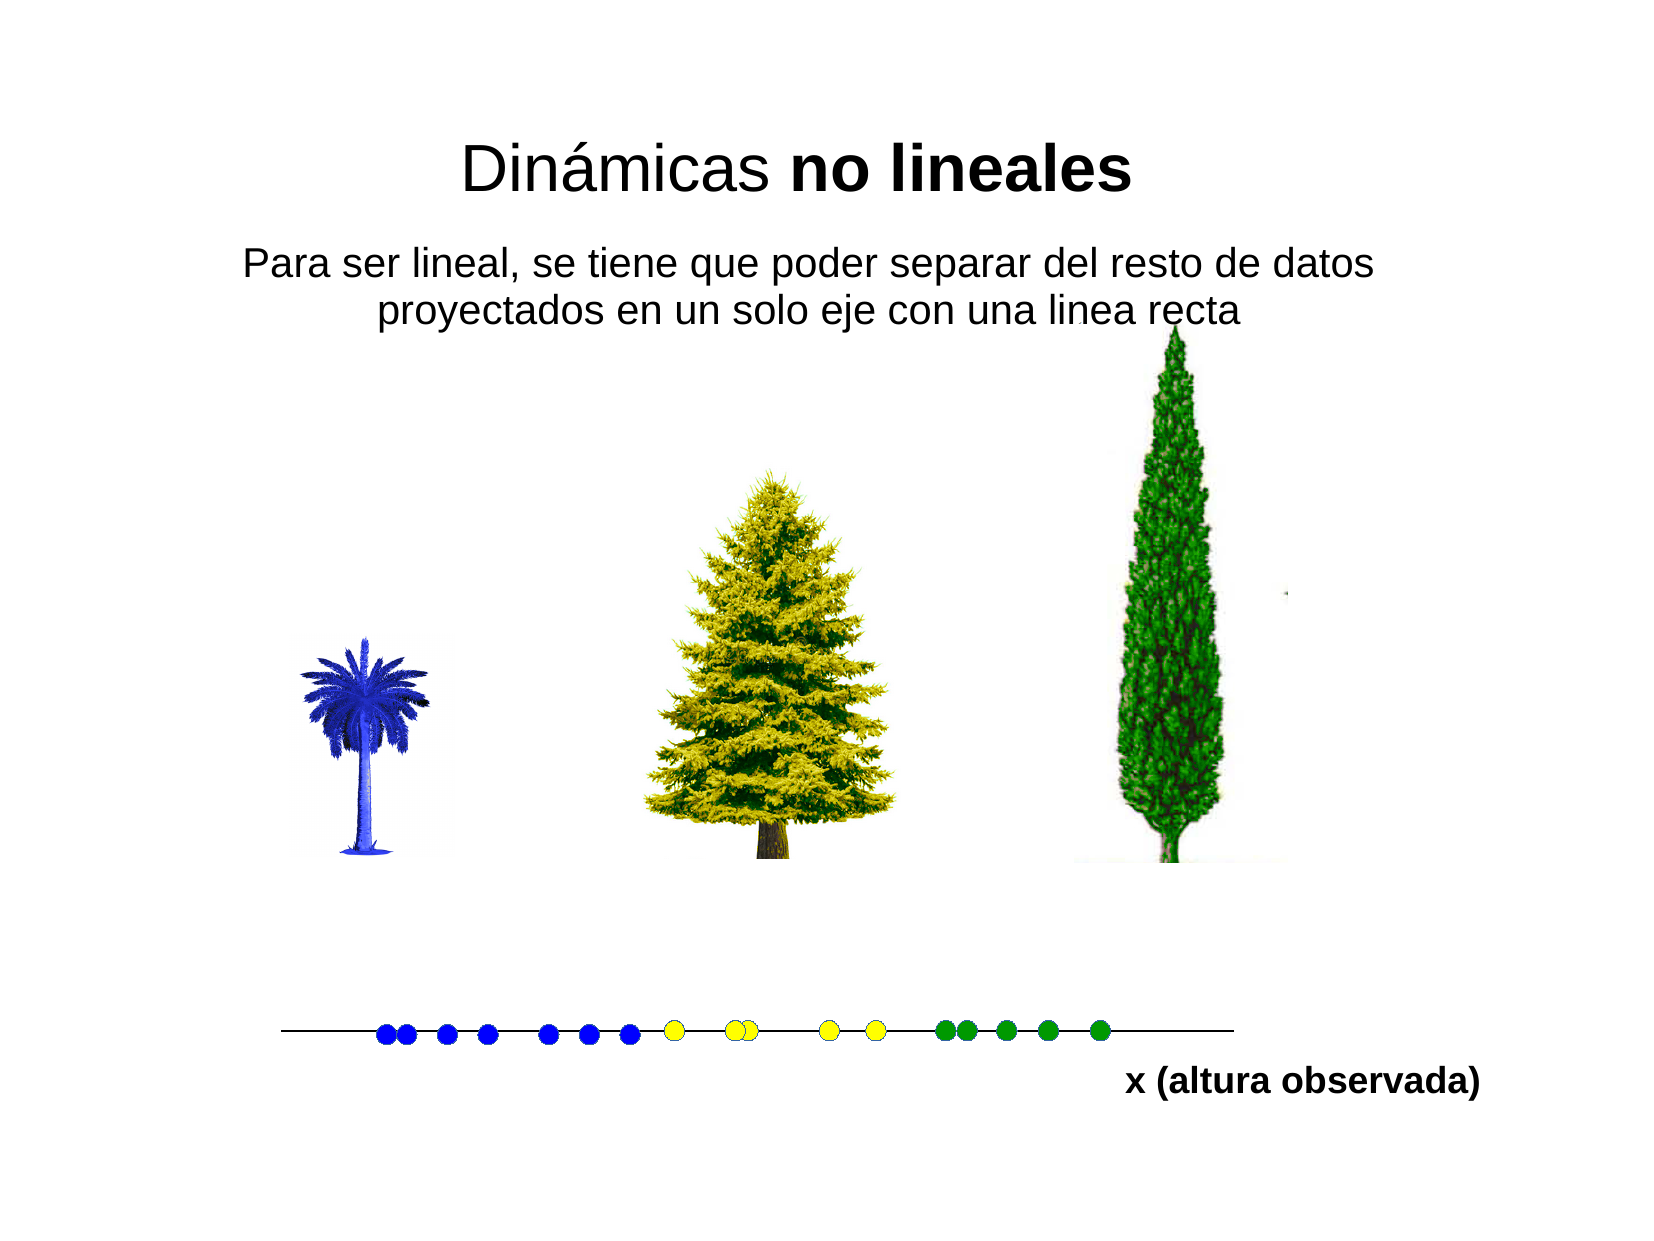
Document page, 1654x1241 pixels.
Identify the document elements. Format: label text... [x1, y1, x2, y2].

text_box [935, 1020, 978, 1041]
title Dinámicas no lineales [366, 76, 1229, 194]
text_box [376, 1024, 418, 1045]
picture [289, 633, 455, 857]
text_box [619, 1024, 641, 1045]
text_box [477, 1024, 499, 1045]
title Para ser lineal, se tiene que poder separar del resto de datos proyectados en un solo eje con una linea recta [159, 194, 1459, 378]
picture [1074, 378, 1288, 863]
text_box [579, 1024, 600, 1045]
text_box [865, 1020, 887, 1041]
text_box [538, 1024, 560, 1045]
text_box [1038, 1020, 1059, 1041]
text_box x (altura observada) [1110, 1052, 1571, 1193]
text_box [437, 1024, 458, 1045]
picture [625, 460, 911, 859]
text_box [1090, 1020, 1111, 1041]
text_box [725, 1020, 759, 1041]
text_box [819, 1020, 840, 1041]
text_box [996, 1020, 1018, 1041]
text_box [664, 1020, 685, 1041]
